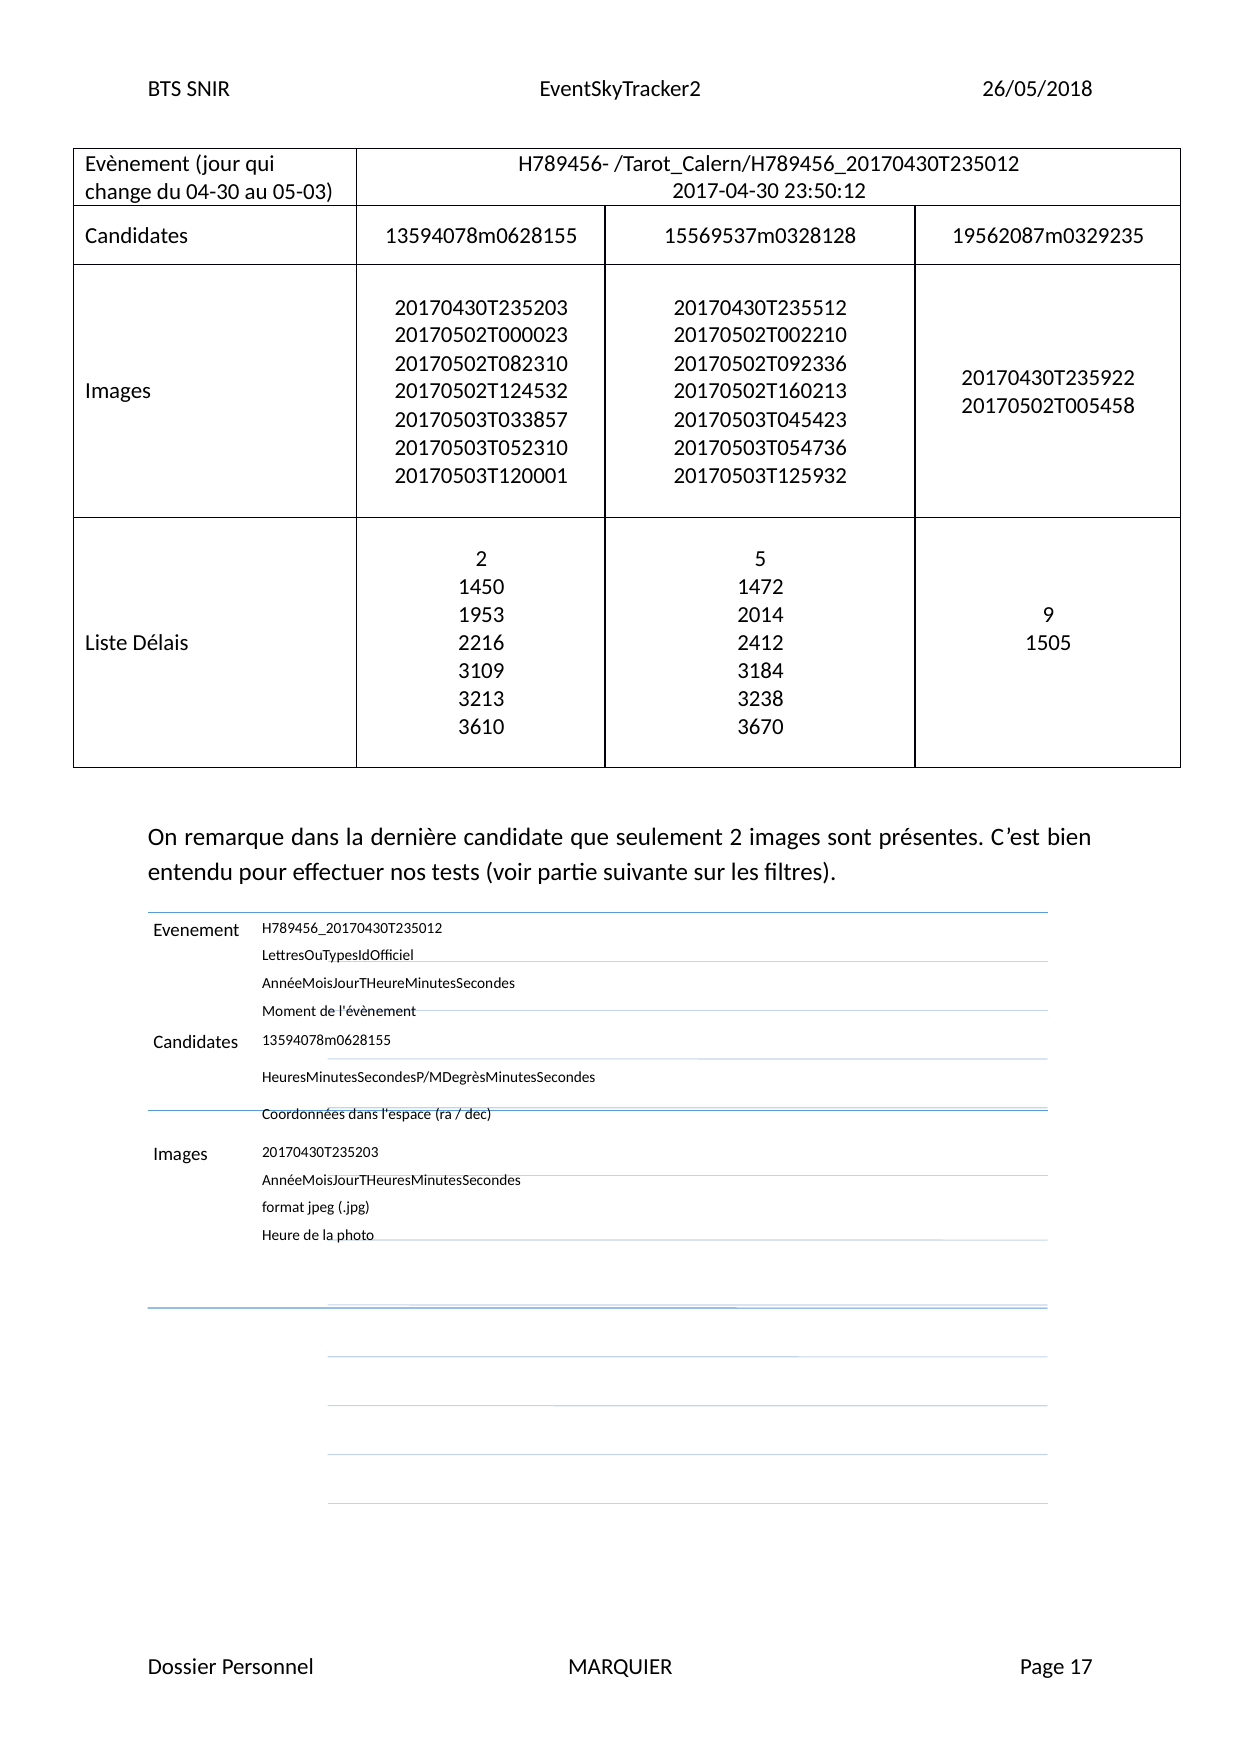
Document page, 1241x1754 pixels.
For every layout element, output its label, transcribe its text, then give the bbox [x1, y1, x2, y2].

table_cell Candidates [74, 206, 356, 263]
table_cell 20170430T235922 20170502T005458 [916, 265, 1180, 517]
table_cell 19562087m0329235 [916, 206, 1180, 263]
table_cell Images [74, 265, 356, 517]
table_cell 20170430T235512 20170502T002210 20170502T092336 20170502T160213 20170503T045423 20170503T054736 20170503T125932 [606, 265, 914, 517]
table_header Evènement (jour qui change du 04-30 au 05-03) [74, 149, 356, 205]
table_cell 5 1472 2014 2412 3184 3238 3670 [606, 518, 914, 767]
table_cell 9 1505 [916, 518, 1180, 767]
text On remarque dans la dernière candidate que seulement 2 images sont présentes. C’est bien entendu pour effectuer nos tests (voir partie suivante sur les filtres). [148, 821, 1093, 886]
table_cell 15569537m0328128 [606, 206, 914, 263]
table_cell 2 1450 1953 2216 3109 3213 3610 [357, 518, 604, 767]
table_cell Liste Délais [74, 518, 356, 767]
table_cell 13594078m0628155 [357, 206, 604, 263]
table_header H789456- /Tarot_Calern/H789456_20170430T235012 2017-04-30 23:50:12 [357, 149, 1180, 205]
table_cell 20170430T235203 20170502T000023 20170502T082310 20170502T124532 20170503T033857 20170503T052310 20170503T120001 [357, 265, 604, 517]
